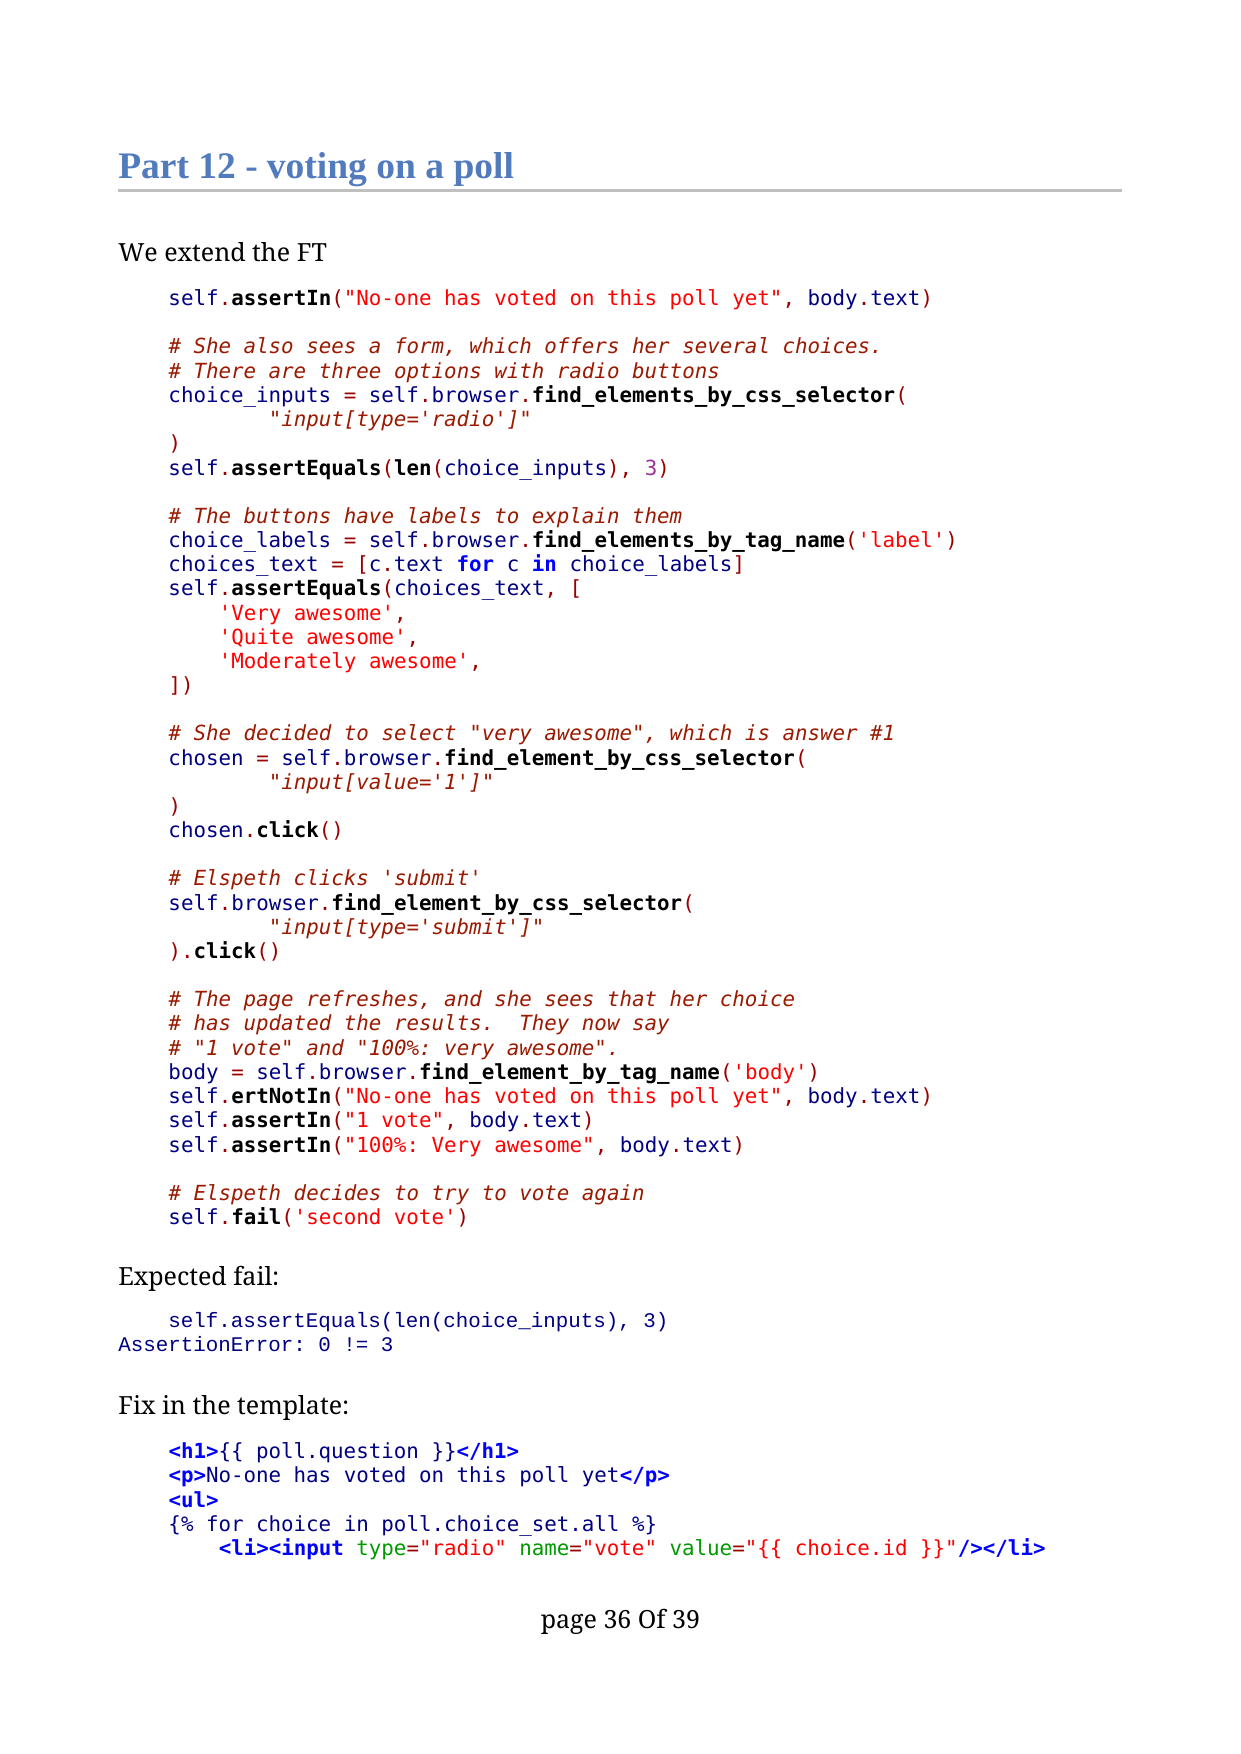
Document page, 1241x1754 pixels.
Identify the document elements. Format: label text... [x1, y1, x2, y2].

text self.assertEquals(len(choice_inputs), 3) [118, 1311, 1122, 1334]
text self.ertNotIn("No-one has voted on this poll yet", body.text) [118, 1084, 1122, 1108]
text chosen = self.browser.find_element_by_css_selector( [118, 746, 1122, 770]
text "input[type='radio']" [118, 407, 1122, 431]
text # The page refreshes, and she sees that her choice [118, 987, 1122, 1011]
text "input[value='1']" [118, 770, 1122, 794]
text "input[type='submit']" [118, 915, 1122, 939]
text We extend the FT [118, 235, 1122, 269]
text self.assertEquals(choices_text, [ [118, 576, 1122, 601]
text Expected fail: [118, 1259, 1122, 1293]
subtitle Part 12 - voting on a poll [118, 143, 1122, 189]
text self.fail('second vote') [118, 1205, 1122, 1229]
text # She also sees a form, which offers her several choices. [118, 334, 1122, 359]
text self.browser.find_element_by_css_selector( [118, 891, 1122, 915]
text ) [118, 431, 1122, 456]
text <ul> [118, 1488, 1122, 1512]
text choice_labels = self.browser.find_elements_by_tag_name('label') [118, 528, 1122, 552]
text # She decided to select "very awesome", which is answer #1 [118, 721, 1122, 746]
text {% for choice in poll.choice_set.all %} [118, 1512, 1122, 1536]
text ) [118, 794, 1122, 818]
text 'Moderately awesome', [118, 649, 1122, 673]
text chosen.click() [118, 818, 1122, 843]
text # Elspeth decides to try to vote again [118, 1181, 1122, 1205]
text ]) [118, 673, 1122, 698]
text <h1>{{ poll.question }}</h1> [118, 1439, 1122, 1463]
text self.assertIn("No-one has voted on this poll yet", body.text) [118, 286, 1122, 311]
text # There are three options with radio buttons [118, 359, 1122, 383]
text 'Quite awesome', [118, 625, 1122, 649]
text ).click() [118, 939, 1122, 963]
text self.assertIn("1 vote", body.text) [118, 1108, 1122, 1133]
text # The buttons have labels to explain them [118, 504, 1122, 528]
text # has updated the results. They now say [118, 1011, 1122, 1036]
text <li><input type="radio" name="vote" value="{{ choice.id }}"/></li> [118, 1536, 1122, 1560]
text choices_text = [c.text for c in choice_labels] [118, 552, 1122, 576]
text # Elspeth clicks 'submit' [118, 866, 1122, 891]
text self.assertEquals(len(choice_inputs), 3) [118, 456, 1122, 480]
text # "1 vote" and "100%: very awesome". [118, 1036, 1122, 1060]
text self.assertIn("100%: Very awesome", body.text) [118, 1133, 1122, 1157]
text Fix in the template: [118, 1387, 1122, 1421]
text <p>No-one has voted on this poll yet</p> [118, 1463, 1122, 1488]
text body = self.browser.find_element_by_tag_name('body') [118, 1060, 1122, 1084]
text 'Very awesome', [118, 601, 1122, 625]
text AssertionError: 0 != 3 [118, 1334, 1122, 1358]
text choice_inputs = self.browser.find_elements_by_css_selector( [118, 383, 1122, 407]
